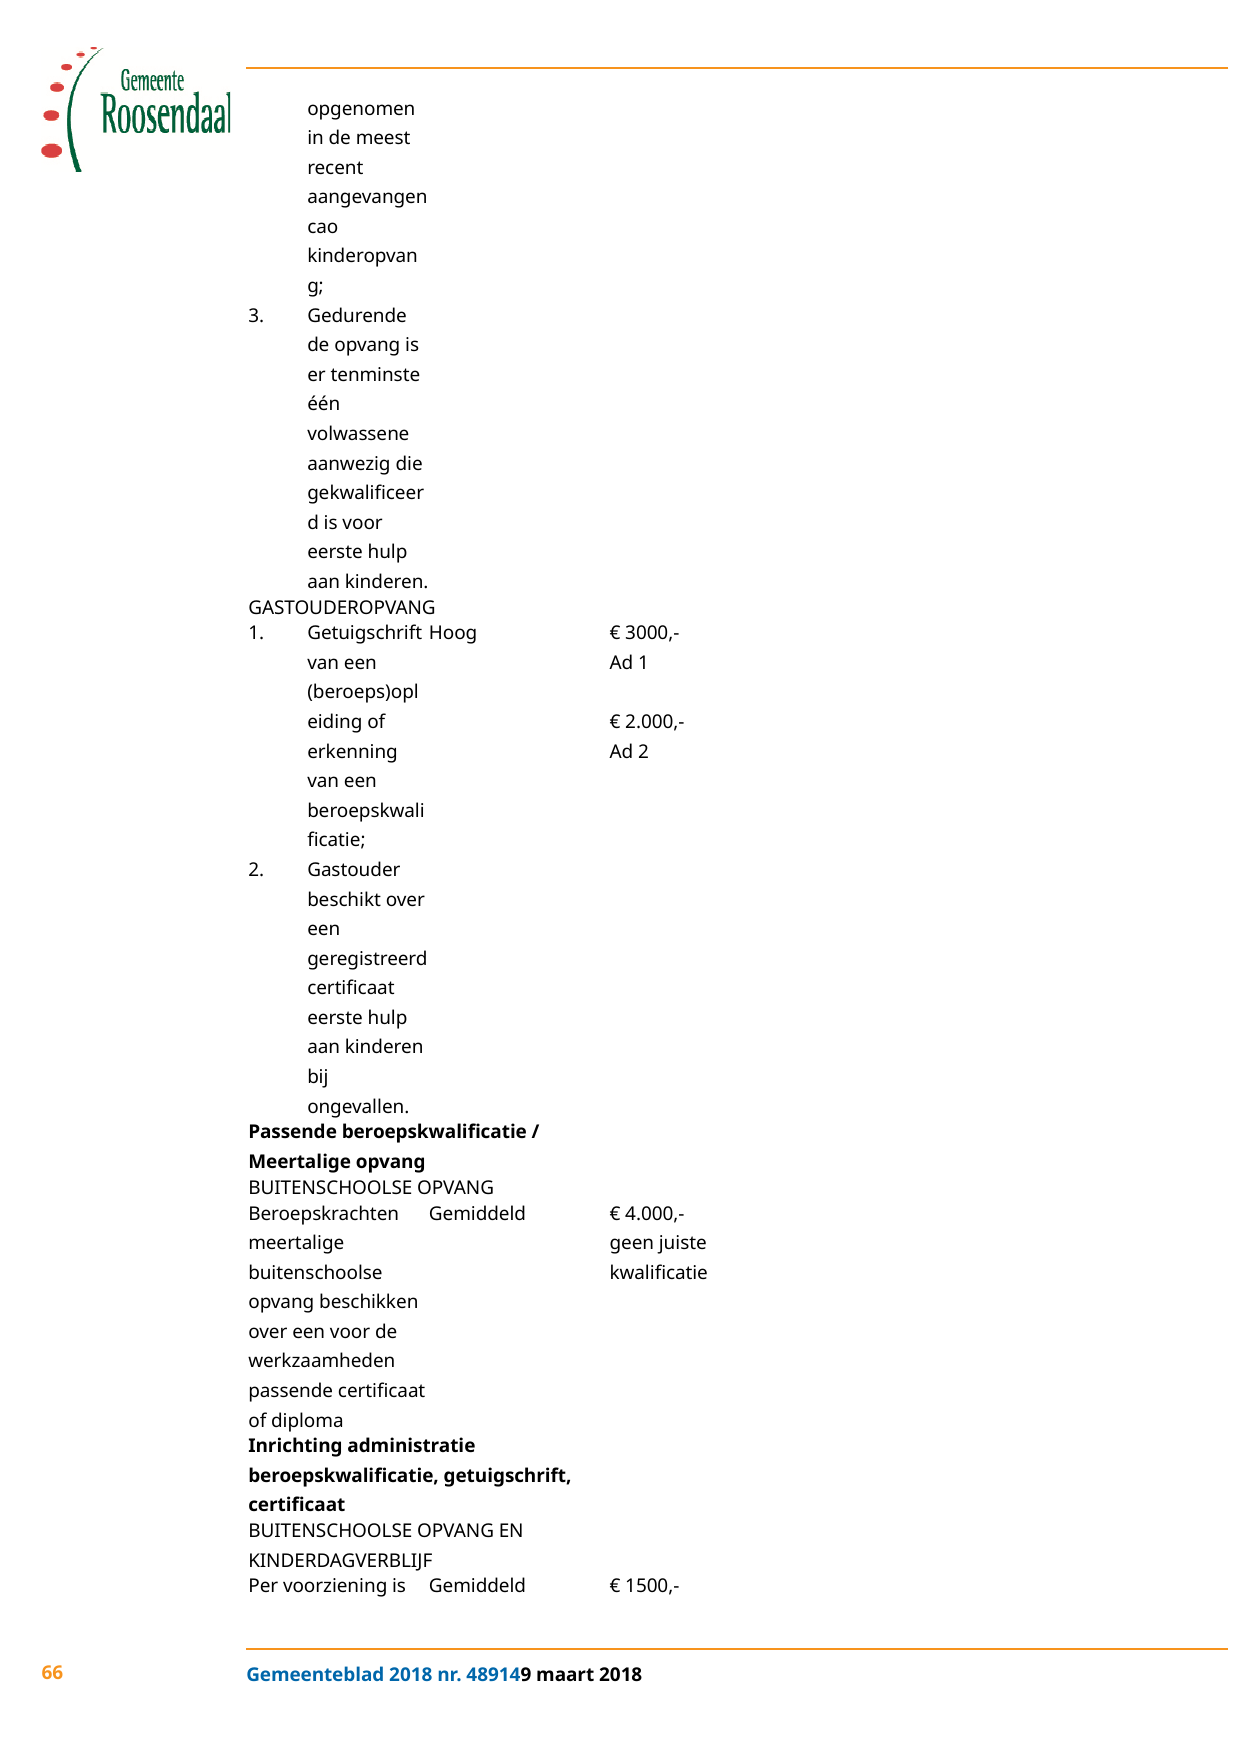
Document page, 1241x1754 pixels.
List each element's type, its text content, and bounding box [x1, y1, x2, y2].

table_cell € 1500,- [609, 1573, 790, 1598]
table_cell Gemiddeld [429, 1573, 609, 1598]
table_cell GASTOUDEROPVANG [248, 594, 609, 619]
table_cell BUITENSCHOOLSE OPVANG [248, 1174, 609, 1200]
table_cell Passende beroepskwalificatie / Meertalige opvang [248, 1119, 609, 1174]
table_cell Getuigschrift van een (beroeps)opleiding of erkenning van een beroepskwalificatie; Gastouder beschikt over een geregistreerd certificaat eerste hulp aan kinderen bij ongevallen. [248, 620, 429, 1119]
table_cell BUITENSCHOOLSE OPVANG EN KINDERDAGVERBLIJF [248, 1518, 609, 1573]
table_cell [609, 594, 790, 619]
picture [41, 47, 231, 172]
table_cell Gemiddeld [429, 1200, 609, 1432]
table_cell € 3000,- Ad 1 € 2.000,- Ad 2 [609, 620, 790, 1119]
table_cell Per voorziening is [248, 1573, 429, 1598]
table_cell € 4.000,- geen juiste kwalificatie [609, 1200, 790, 1432]
table_cell [429, 95, 609, 594]
table_cell [609, 95, 790, 594]
table_cell Inrichting administratie beroepskwalificatie, getuigschrift, certificaat [248, 1433, 609, 1517]
table_cell opgenomen in de meest recent aangevangen cao kinderopvang; Gedurende de opvang is er tenminste één volwassene aanwezig die gekwalificeerd is voor eerste hulp aan kinderen. [248, 95, 429, 594]
table_cell Hoog [429, 620, 609, 1119]
table_cell Beroepskrachten meertalige buitenschoolse opvang beschikken over een voor de werkzaamheden passende certificaat of diploma [248, 1200, 429, 1432]
